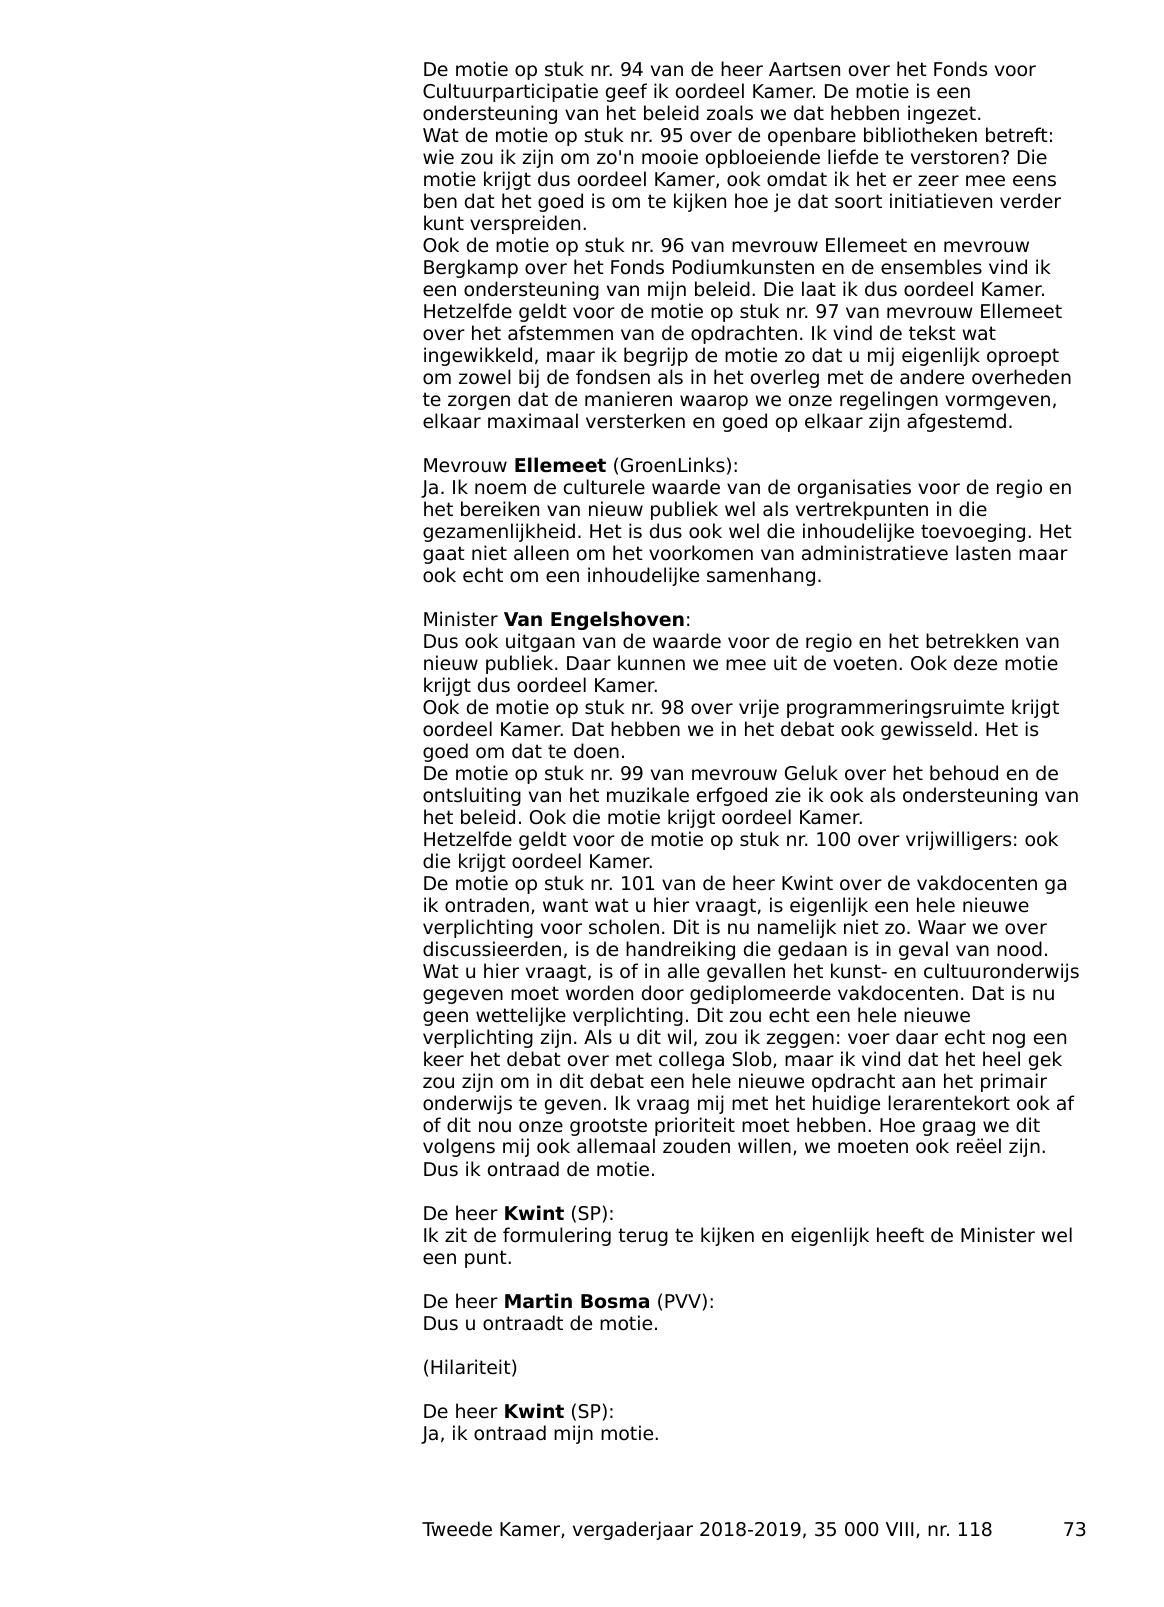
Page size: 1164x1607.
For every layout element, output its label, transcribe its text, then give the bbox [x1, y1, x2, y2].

text De motie op stuk nr. 94 van de heer Aartsen over het Fonds voor Cultuurparticipatie geef ik oordeel Kamer. De motie is een ondersteuning van het beleid zoals we dat hebben ingezet. [422, 59, 1087, 125]
text De motie op stuk nr. 101 van de heer Kwint over de vakdocenten ga ik ontraden, want wat u hier vraagt, is eigenlijk een hele nieuwe verplichting voor scholen. Dit is nu namelijk niet zo. Waar we over discussieerden, is de handreiking die gedaan is in geval van nood. Wat u hier vraagt, is of in alle gevallen het kunst- en cultuuronderwijs gegeven moet worden door gediplomeerde vakdocenten. Dat is nu geen wettelijke verplichting. Dit zou echt een hele nieuwe verplichting zijn. Als u dit wil, zou ik zeggen: voer daar echt nog een keer het debat over met collega Slob, maar ik vind dat het heel gek zou zijn om in dit debat een hele nieuwe opdracht aan het primair onderwijs te geven. Ik vraag mij met het huidige lerarentekort ook af of dit nou onze grootste prioriteit moet hebben. Hoe graag we dit volgens mij ook allemaal zouden willen, we moeten ook reëel zijn. Dus ik ontraad de motie. [422, 873, 1087, 1180]
text Ja, ik ontraad mijn motie. [422, 1423, 1087, 1445]
text Ik zit de formulering terug te kijken en eigenlijk heeft de Minister wel een punt. [422, 1224, 1087, 1268]
text De heer Martin Bosma (PVV): [422, 1291, 1087, 1313]
text De motie op stuk nr. 99 van mevrouw Geluk over het behoud en de ontsluiting van het muzikale erfgoed zie ik ook als ondersteuning van het beleid. Ook die motie krijgt oordeel Kamer. [422, 763, 1087, 829]
text Mevrouw Ellemeet (GroenLinks): [422, 455, 1087, 477]
text Dus u ontraadt de motie. [422, 1313, 1087, 1335]
text Ja. Ik noem de culturele waarde van de organisaties voor de regio en het bereiken van nieuw publiek wel als vertrekpunten in die gezamenlijkheid. Het is dus ook wel die inhoudelijke toevoeging. Het gaat niet alleen om het voorkomen van administratieve lasten maar ook echt om een inhoudelijke samenhang. [422, 477, 1087, 587]
text De heer Kwint (SP): [422, 1203, 1087, 1224]
text Hetzelfde geldt voor de motie op stuk nr. 100 over vrijwilligers: ook die krijgt oordeel Kamer. [422, 829, 1087, 873]
text (Hilariteit) [422, 1357, 1087, 1379]
text Minister Van Engelshoven: [422, 609, 1087, 631]
text Ook de motie op stuk nr. 98 over vrije programmeringsruimte krijgt oordeel Kamer. Dat hebben we in het debat ook gewisseld. Het is goed om dat te doen. [422, 697, 1087, 763]
text Wat de motie op stuk nr. 95 over de openbare bibliotheken betreft: wie zou ik zijn om zo'n mooie opbloeiende liefde te verstoren? Die motie krijgt dus oordeel Kamer, ook omdat ik het er zeer mee eens ben dat het goed is om te kijken hoe je dat soort initiatieven verder kunt verspreiden. [422, 125, 1087, 235]
text Dus ook uitgaan van de waarde voor de regio en het betrekken van nieuw publiek. Daar kunnen we mee uit de voeten. Ook deze motie krijgt dus oordeel Kamer. [422, 631, 1087, 697]
text Hetzelfde geldt voor de motie op stuk nr. 97 van mevrouw Ellemeet over het afstemmen van de opdrachten. Ik vind de tekst wat ingewikkeld, maar ik begrijp de motie zo dat u mij eigenlijk oproept om zowel bij de fondsen als in het overleg met de andere overheden te zorgen dat de manieren waarop we onze regelingen vormgeven, elkaar maximaal versterken en goed op elkaar zijn afgestemd. [422, 301, 1087, 433]
text Ook de motie op stuk nr. 96 van mevrouw Ellemeet en mevrouw Bergkamp over het Fonds Podiumkunsten en de ensembles vind ik een ondersteuning van mijn beleid. Die laat ik dus oordeel Kamer. [422, 235, 1087, 301]
text De heer Kwint (SP): [422, 1401, 1087, 1423]
